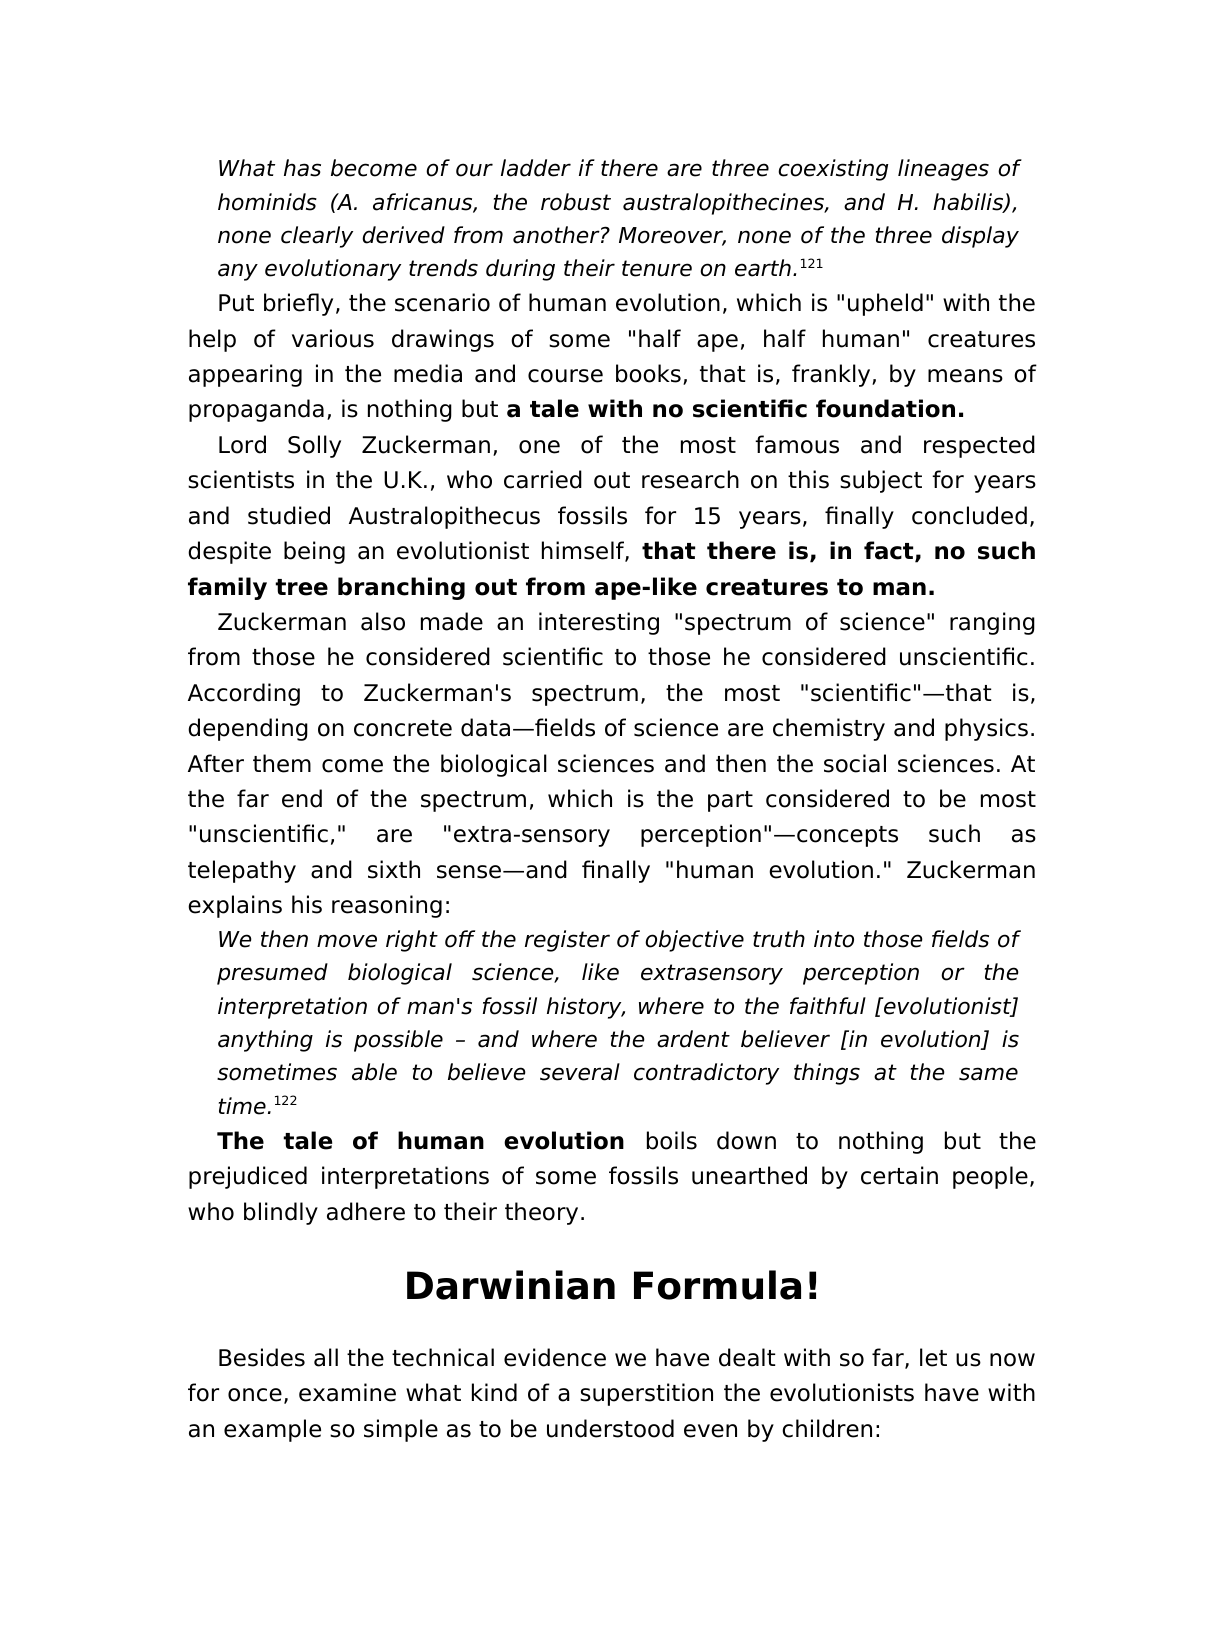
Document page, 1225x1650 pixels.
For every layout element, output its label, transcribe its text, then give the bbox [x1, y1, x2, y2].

text Zuckerman also made an interesting "spectrum of science" ranging from those he considered scientific to those he considered unscientific. According to Zuckerman's spectrum, the most "scientific"—that is, depending on concrete data—fields of science are chemistry and physics. After them come the biological sciences and then the social sciences. At the far end of the spectrum, which is the part considered to be most "unscientific," are "extra-sensory perception"—concepts such as telepathy and sixth sense—and finally "human evolution." Zuckerman explains his reasoning: [187, 602, 1037, 921]
text Put briefly, the scenario of human evolution, which is "upheld" with the help of various drawings of some "half ape, half human" creatures appearing in the media and course books, that is, frankly, by means of propaganda, is nothing but a tale with no scientific foundation. [187, 283, 1037, 425]
text What has become of our ladder if there are three coexisting lineages of hominids (A. africanus, the robust australopithecines, and H. habilis), none clearly derived from another? Moreover, none of the three display any evolutionary trends during their tenure on earth.121 [217, 150, 1020, 283]
text Darwinian Formula! [187, 1262, 1037, 1308]
text Besides all the technical evidence we have dealt with so far, let us now for once, examine what kind of a superstition the evolutionists have with an example so simple as to be understood even by children: [187, 1338, 1037, 1444]
text Lord Solly Zuckerman, one of the most famous and respected scientists in the U.K., who carried out research on this subject for years and studied Australopithecus fossils for 15 years, finally concluded, despite being an evolutionist himself, that there is, in fact, no such family tree branching out from ape-like creatures to man. [187, 425, 1037, 602]
text We then move right off the register of objective truth into those fields of presumed biological science, like extrasensory perception or the interpretation of man's fossil history, where to the faithful [evolutionist] anything is possible – and where the ardent believer [in evolution] is sometimes able to believe several contradictory things at the same time.122 [217, 921, 1020, 1121]
text The tale of human evolution boils down to nothing but the prejudiced interpretations of some fossils unearthed by certain people, who blindly adhere to their theory. [187, 1121, 1037, 1227]
